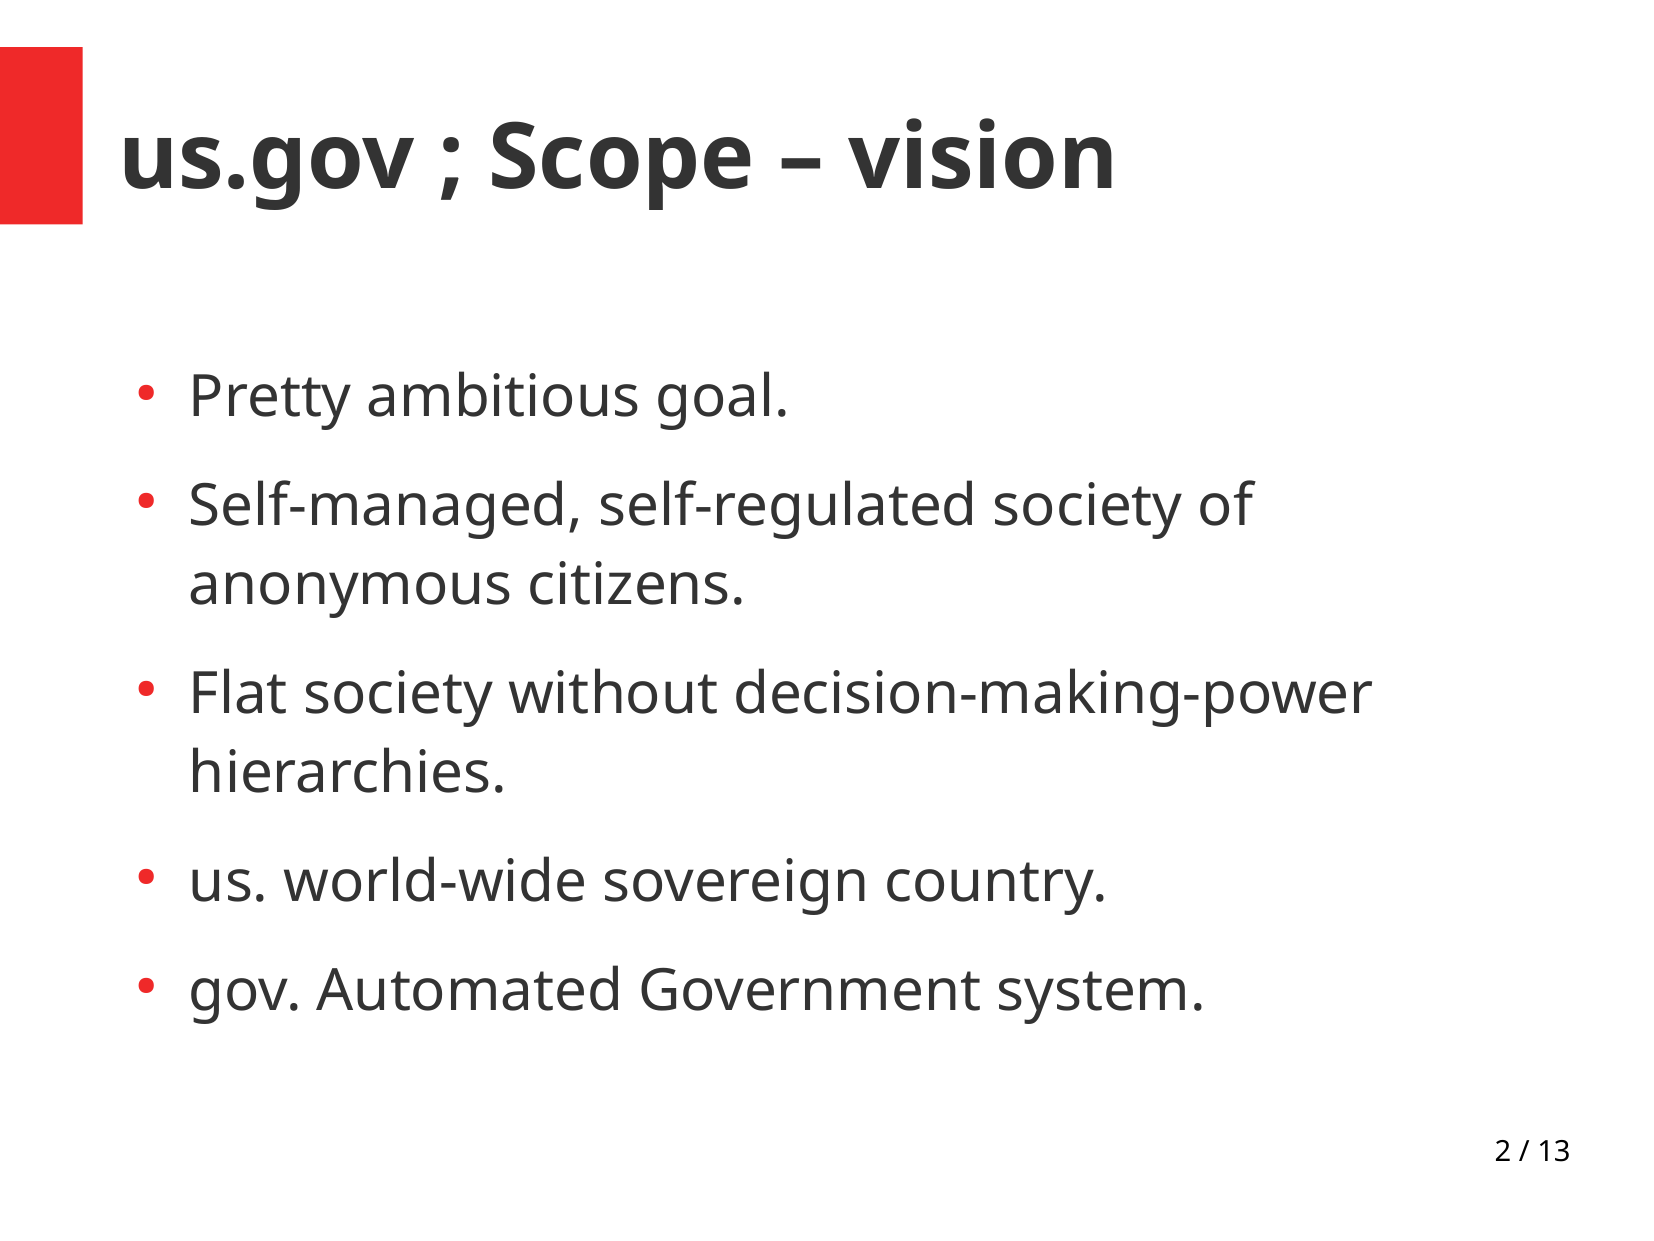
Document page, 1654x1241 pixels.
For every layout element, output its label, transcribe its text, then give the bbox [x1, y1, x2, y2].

list Pretty ambitious goal. Self-managed, self-regulated society of anonymous citizens. Flat society without decision-making-power hierarchies. us. world-wide sovereign country. gov. Automated Government system. [118, 354, 1536, 1074]
title us.gov ; Scope – vision [118, 49, 1571, 257]
